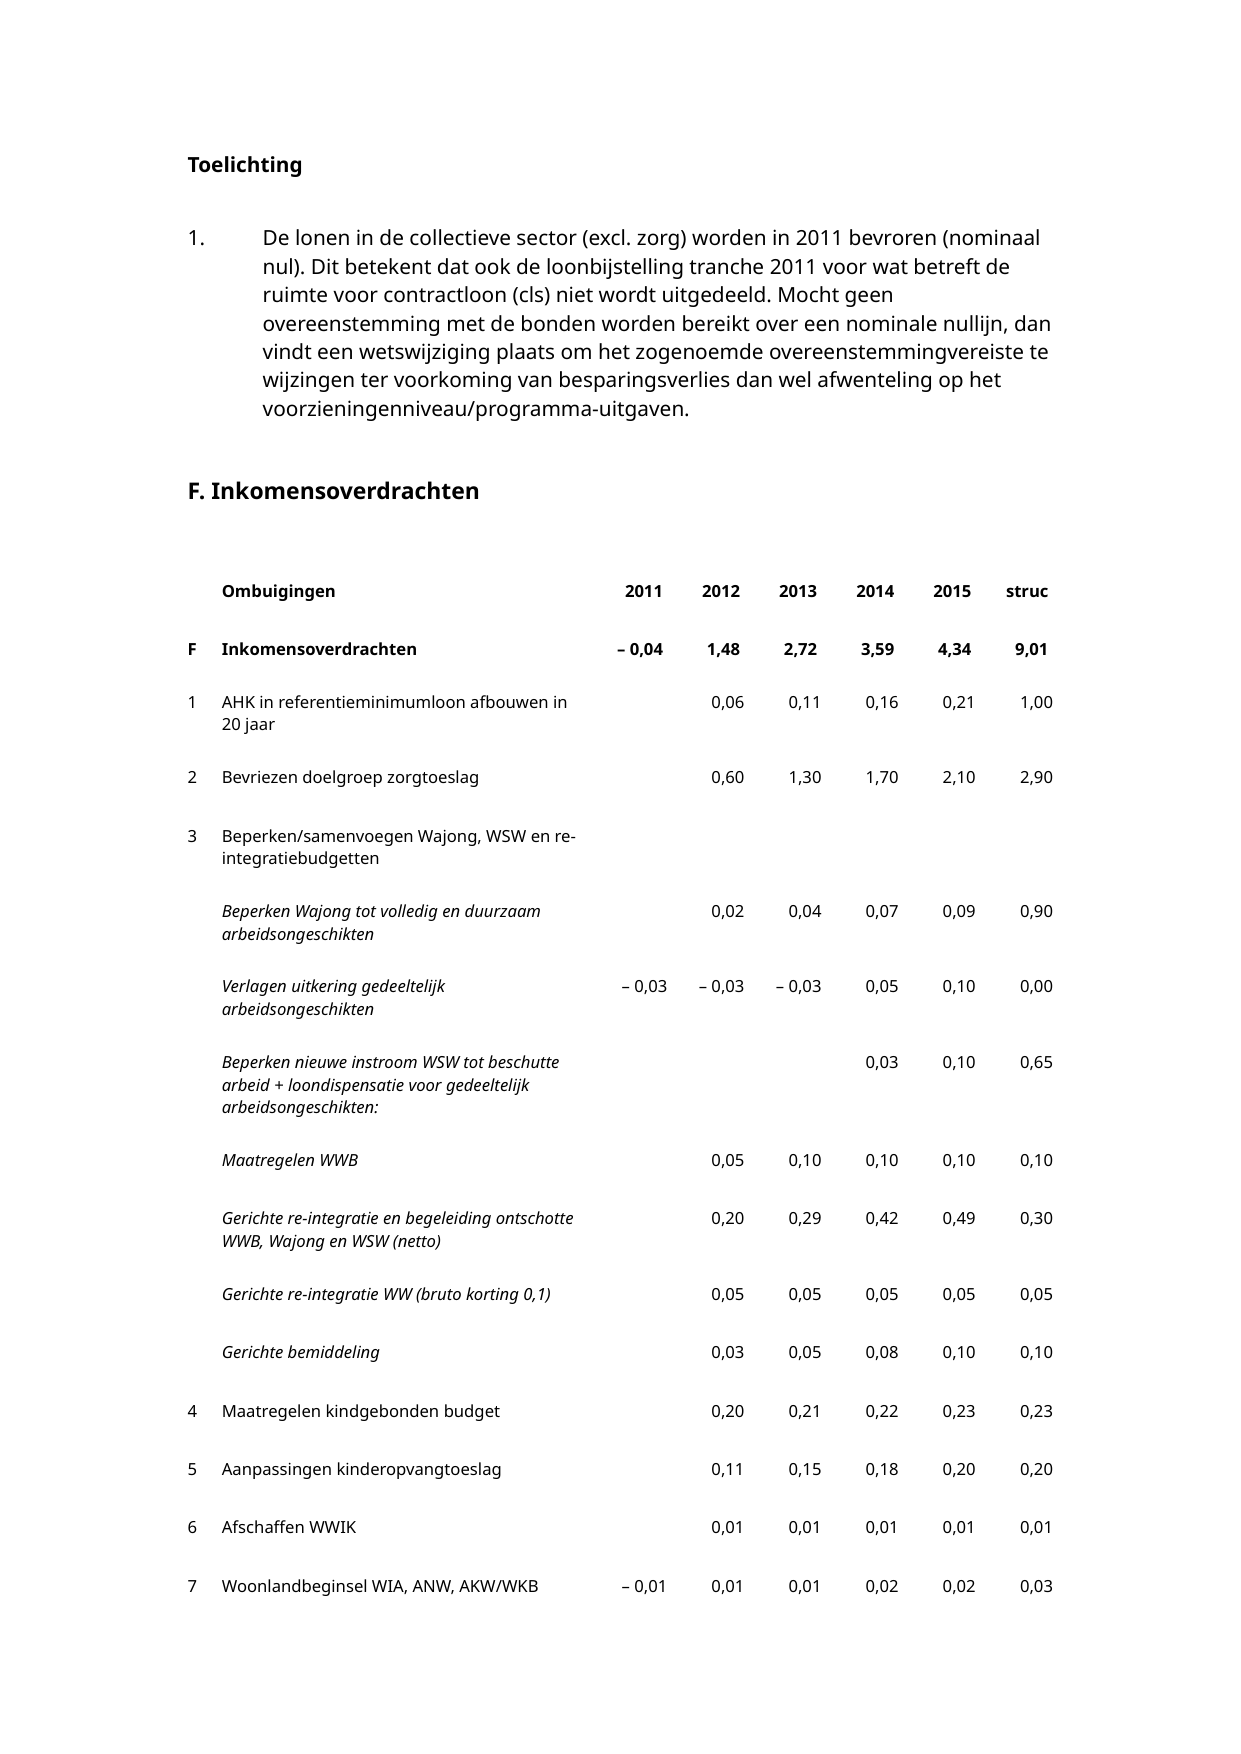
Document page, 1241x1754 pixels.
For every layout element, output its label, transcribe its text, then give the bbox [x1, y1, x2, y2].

table_cell 0,05 [975, 1283, 1053, 1341]
table_cell 0,10 [975, 1341, 1053, 1399]
table_cell 0,03 [667, 1341, 744, 1399]
table_cell [188, 1341, 222, 1399]
table_cell [744, 1050, 821, 1148]
table_cell 0,01 [667, 1575, 744, 1597]
table_cell Verlagen uitkering gedeeltelijk arbeidsongeschikten [222, 975, 590, 1050]
table_cell 1,48 [667, 638, 744, 690]
table_cell 0,04 [744, 900, 821, 975]
table_cell [590, 824, 667, 899]
table_cell 1,70 [821, 766, 898, 824]
table_cell Maatregelen WWB [222, 1149, 590, 1207]
table_cell 0,05 [667, 1149, 744, 1207]
table_cell Gerichte bemiddeling [222, 1341, 590, 1399]
table_cell [188, 975, 222, 1050]
table_cell 0,02 [667, 900, 744, 975]
table_cell 1,00 [975, 690, 1053, 766]
table_cell 0,21 [898, 690, 975, 766]
table_cell 4,34 [898, 638, 975, 690]
table_header 2015 [898, 579, 975, 638]
table_cell 0,03 [821, 1050, 898, 1148]
table_cell [590, 1458, 667, 1516]
table_cell 0,10 [898, 1149, 975, 1207]
table_cell 0,01 [744, 1575, 821, 1597]
table_cell 0,05 [744, 1341, 821, 1399]
table_cell 0,23 [898, 1399, 975, 1458]
table_cell 0,49 [898, 1207, 975, 1282]
table_cell 0,05 [898, 1283, 975, 1341]
table_cell 0,10 [744, 1149, 821, 1207]
table_cell Beperken/samenvoegen Wajong, WSW en re-integratiebudgetten [222, 824, 590, 899]
table_cell 0,05 [667, 1283, 744, 1341]
table_header 2014 [821, 579, 898, 638]
table_cell 0,90 [975, 900, 1053, 975]
table_cell Aanpassingen kinderopvangtoeslag [222, 1458, 590, 1516]
table_cell [590, 690, 667, 766]
table_cell Maatregelen kindgebonden budget [222, 1399, 590, 1458]
table_header [188, 579, 222, 638]
table_cell 0,16 [821, 690, 898, 766]
table_cell – 0,03 [590, 975, 667, 1050]
table_cell 0,10 [821, 1149, 898, 1207]
table_cell 0,01 [898, 1516, 975, 1574]
table_cell 0,29 [744, 1207, 821, 1282]
table_cell 0,02 [821, 1575, 898, 1597]
table_cell 3 [188, 824, 222, 899]
table_cell 1 [188, 690, 222, 766]
table_cell [188, 900, 222, 975]
table_cell 0,01 [744, 1516, 821, 1574]
table_cell Bevriezen doelgroep zorgtoeslag [222, 766, 590, 824]
table_cell [590, 1341, 667, 1399]
table_cell Afschaffen WWIK [222, 1516, 590, 1574]
table_cell 0,09 [898, 900, 975, 975]
table_cell 0,05 [744, 1283, 821, 1341]
subtitle F. Inkomensoverdrachten [187, 475, 1053, 506]
table_cell 3,59 [821, 638, 898, 690]
table_cell 0,05 [821, 1283, 898, 1341]
table_cell 6 [188, 1516, 222, 1574]
table_cell Inkomensoverdrachten [222, 638, 590, 690]
table_cell – 0,04 [590, 638, 667, 690]
table_cell 0,22 [821, 1399, 898, 1458]
table_header Ombuigingen [222, 579, 590, 638]
table_cell 0,20 [975, 1458, 1053, 1516]
table_cell 0,20 [898, 1458, 975, 1516]
table_cell [590, 1149, 667, 1207]
table_cell [590, 900, 667, 975]
table_cell 0,10 [898, 1341, 975, 1399]
table_cell AHK in referentieminimumloon afbouwen in 20 jaar [222, 690, 590, 766]
table_header struc [975, 579, 1053, 638]
table_cell 2,72 [744, 638, 821, 690]
table_cell Beperken nieuwe instroom WSW tot beschutte arbeid + loondispensatie voor gedeeltelijk arbeidsongeschikten: [222, 1050, 590, 1148]
table_cell 0,30 [975, 1207, 1053, 1282]
table_cell [188, 1149, 222, 1207]
table_header 2011 [590, 579, 667, 638]
table_cell Woonlandbeginsel WIA, ANW, AKW/WKB [222, 1575, 590, 1597]
table_cell [590, 1283, 667, 1341]
table_cell [975, 824, 1053, 899]
table_cell – 0,01 [590, 1575, 667, 1597]
table_header 2012 [667, 579, 744, 638]
table_cell 0,05 [821, 975, 898, 1050]
table_cell 0,10 [898, 1050, 975, 1148]
table_cell [590, 1516, 667, 1574]
table_header 2013 [744, 579, 821, 638]
table_cell [667, 1050, 744, 1148]
table_cell 0,01 [975, 1516, 1053, 1574]
table_cell [188, 1050, 222, 1148]
table_cell 0,18 [821, 1458, 898, 1516]
table_cell 0,06 [667, 690, 744, 766]
table_cell 2,10 [898, 766, 975, 824]
table_cell Beperken Wajong tot volledig en duurzaam arbeidsongeschikten [222, 900, 590, 975]
table_cell 0,03 [975, 1575, 1053, 1597]
table_cell [898, 824, 975, 899]
list De lonen in de collectieve sector (excl. zorg) worden in 2011 bevroren (nominaal nul). Dit betekent dat ook de loonbijstelling tranche 2011 voor wat betreft de ruimte voor contractloon (cls) niet wordt uitgedeeld. Mocht geen overeenstemming met de bonden worden bereikt over een nominale nullijn, dan vindt een wetswijziging plaats om het zogenoemde overeenstemmingvereiste te wijzingen ter voorkoming van besparingsverlies dan wel afwenteling op het voorzieningenniveau/programma-uitgaven. [187, 223, 1053, 422]
table_cell 0,11 [744, 690, 821, 766]
table_cell 0,10 [898, 975, 975, 1050]
table_cell F [188, 638, 222, 690]
table_cell 0,60 [667, 766, 744, 824]
table_cell 0,20 [667, 1399, 744, 1458]
table_cell [744, 824, 821, 899]
table_cell 0,42 [821, 1207, 898, 1282]
table_cell – 0,03 [744, 975, 821, 1050]
table_cell 0,01 [667, 1516, 744, 1574]
table_cell [188, 1207, 222, 1282]
table_cell [821, 824, 898, 899]
table_cell 2,90 [975, 766, 1053, 824]
table_cell 5 [188, 1458, 222, 1516]
table_cell 0,23 [975, 1399, 1053, 1458]
table_cell [667, 824, 744, 899]
table_cell 1,30 [744, 766, 821, 824]
table_cell 7 [188, 1575, 222, 1597]
table_cell [590, 1207, 667, 1282]
table_cell 0,08 [821, 1341, 898, 1399]
table_cell 0,21 [744, 1399, 821, 1458]
table_cell 0,00 [975, 975, 1053, 1050]
table_cell Gerichte re-integratie en begeleiding ontschotte WWB, Wajong en WSW (netto) [222, 1207, 590, 1282]
table_cell 0,11 [667, 1458, 744, 1516]
text Toelichting [187, 150, 1053, 178]
table_cell – 0,03 [667, 975, 744, 1050]
table_cell 0,10 [975, 1149, 1053, 1207]
table_cell [590, 1050, 667, 1148]
table_cell 9,01 [975, 638, 1053, 690]
table_cell 2 [188, 766, 222, 824]
table_cell [590, 766, 667, 824]
table_cell 0,02 [898, 1575, 975, 1597]
table_cell 0,01 [821, 1516, 898, 1574]
table_cell 0,20 [667, 1207, 744, 1282]
table_cell 0,65 [975, 1050, 1053, 1148]
table_cell 0,15 [744, 1458, 821, 1516]
table_cell [188, 1283, 222, 1341]
table_cell 0,07 [821, 900, 898, 975]
table_cell Gerichte re-integratie WW (bruto korting 0,1) [222, 1283, 590, 1341]
table_cell 4 [188, 1399, 222, 1458]
table_cell [590, 1399, 667, 1458]
